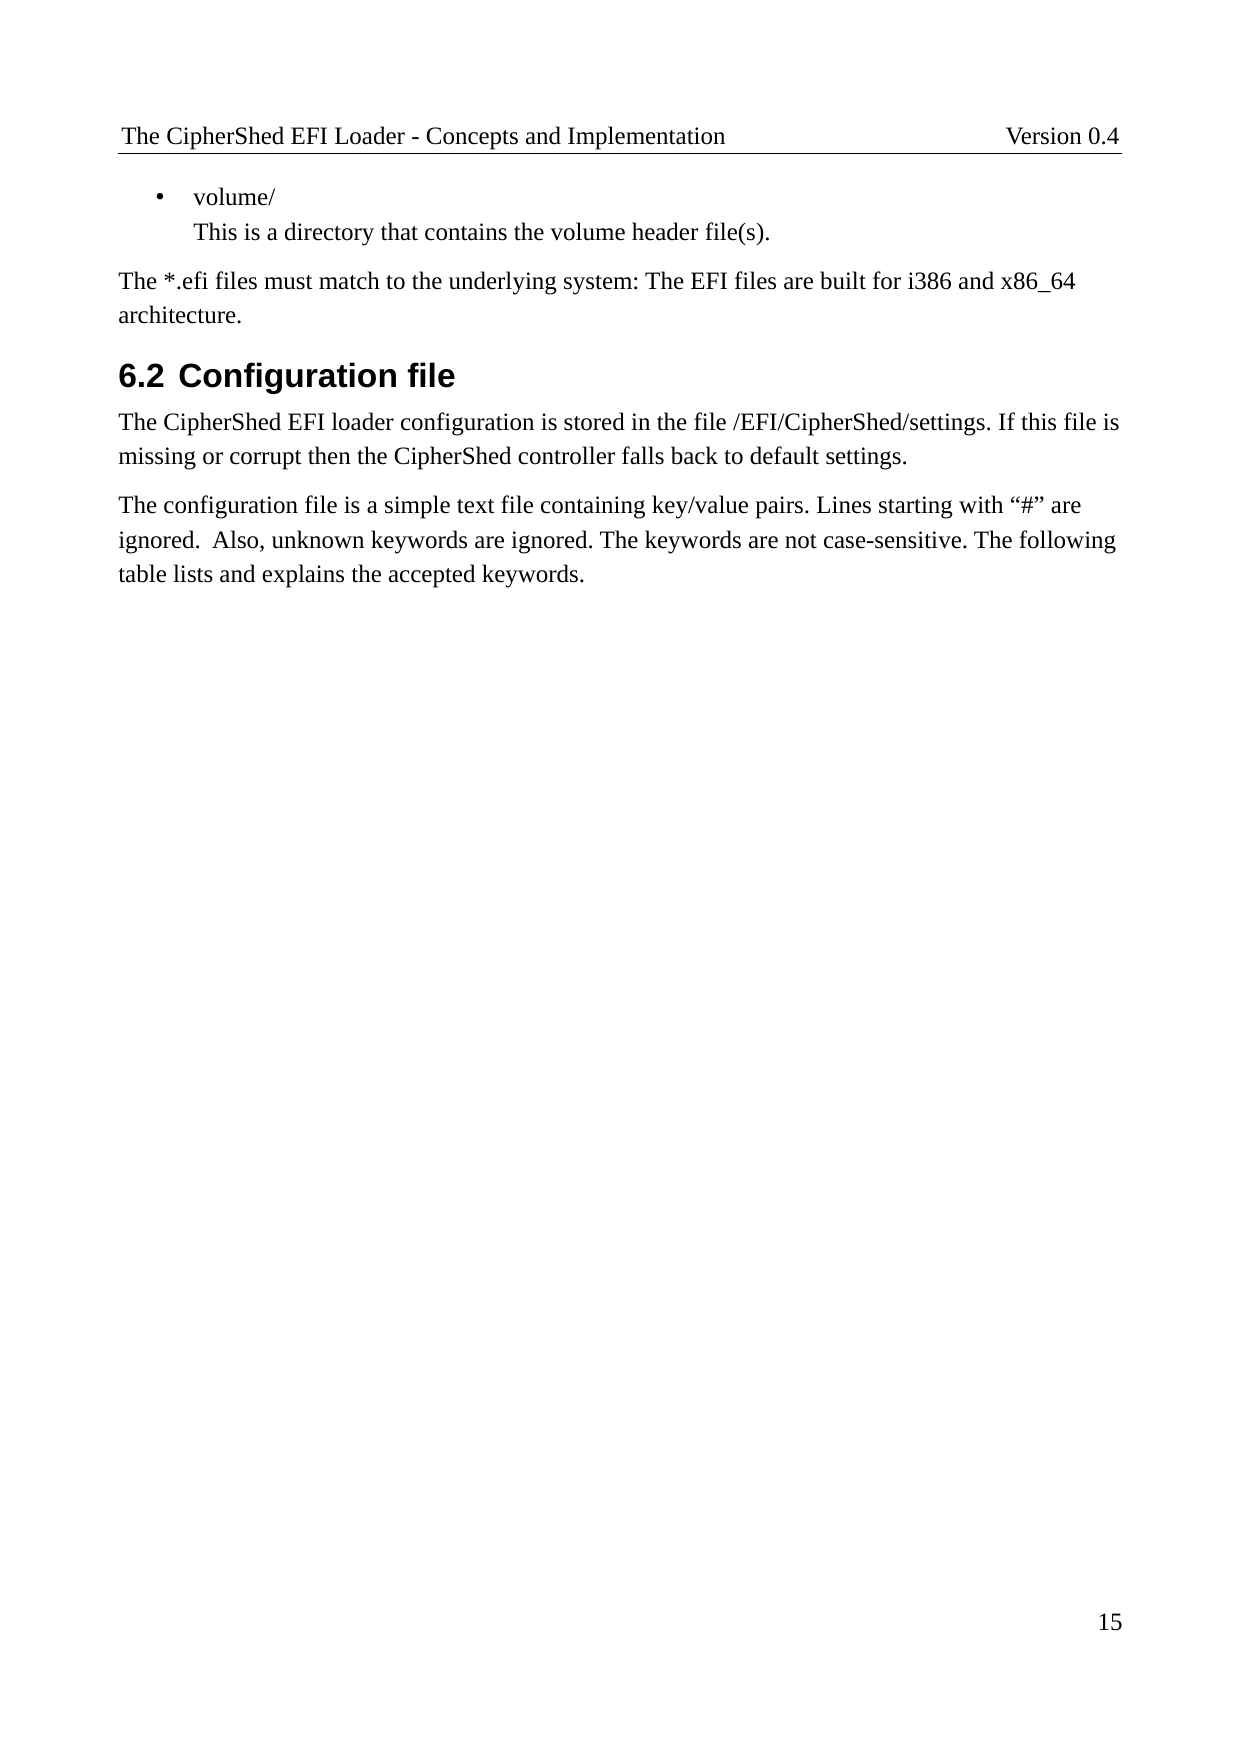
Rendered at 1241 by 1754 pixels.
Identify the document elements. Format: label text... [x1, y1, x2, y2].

subtitle Configuration file [118, 356, 1122, 394]
list volume/ This is a directory that contains the volume header file(s). [156, 182, 1122, 246]
text The configuration file is a simple text file containing key/value pairs. Lines starting with “#” are ignored. Also, unknown keywords are ignored. The keywords are not case-sensitive. The following table lists and explains the accepted keywords. [118, 490, 1122, 588]
text The *.efi files must match to the underlying system: The EFI files are built for i386 and x86_64 architecture. [118, 266, 1122, 329]
text The CipherShed EFI loader configuration is stored in the file /EFI/CipherShed/settings. If this file is missing or corrupt then the CipherShed controller falls back to default settings. [118, 407, 1122, 470]
